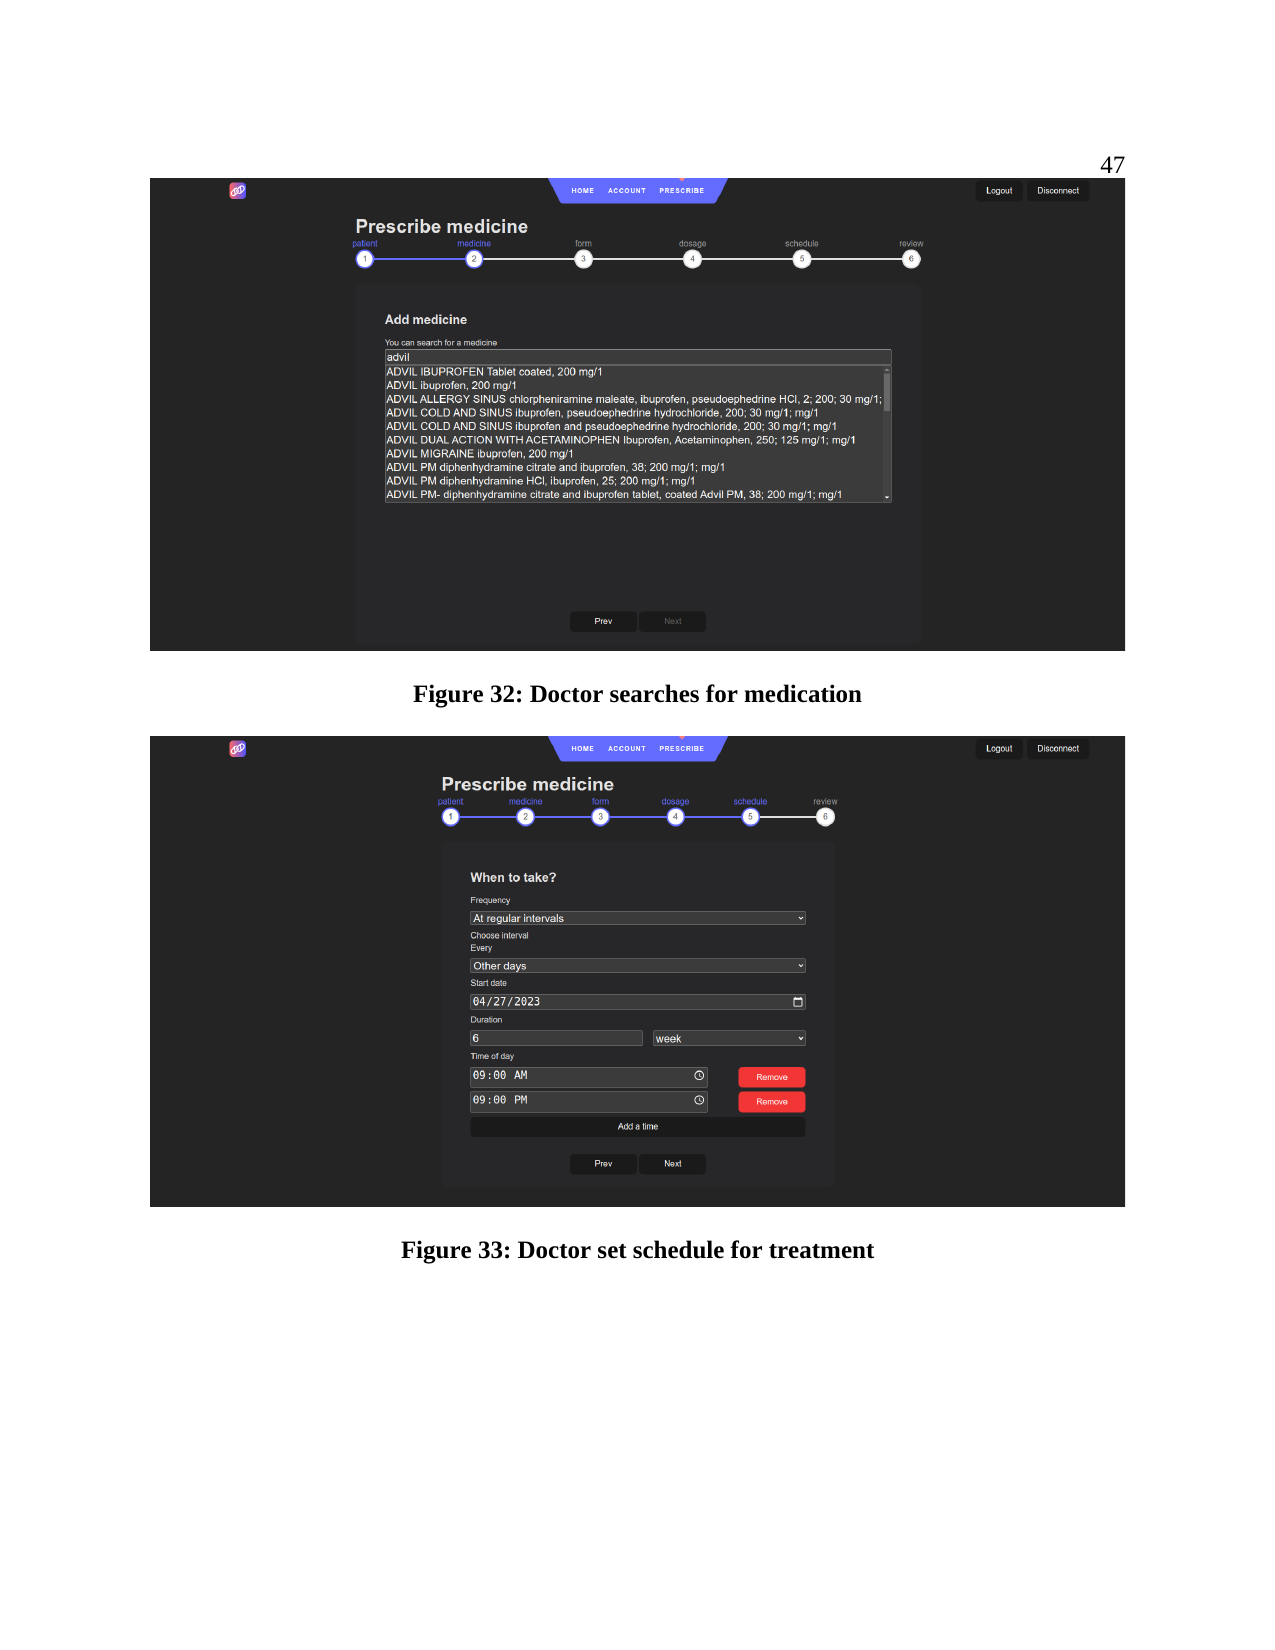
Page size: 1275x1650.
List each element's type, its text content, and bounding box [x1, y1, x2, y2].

title Figure 32: Doctor searches for medication [150, 651, 1125, 708]
title Figure 33: Doctor set schedule for treatment [150, 1207, 1125, 1264]
picture [150, 178, 1125, 651]
picture [150, 736, 1125, 1207]
